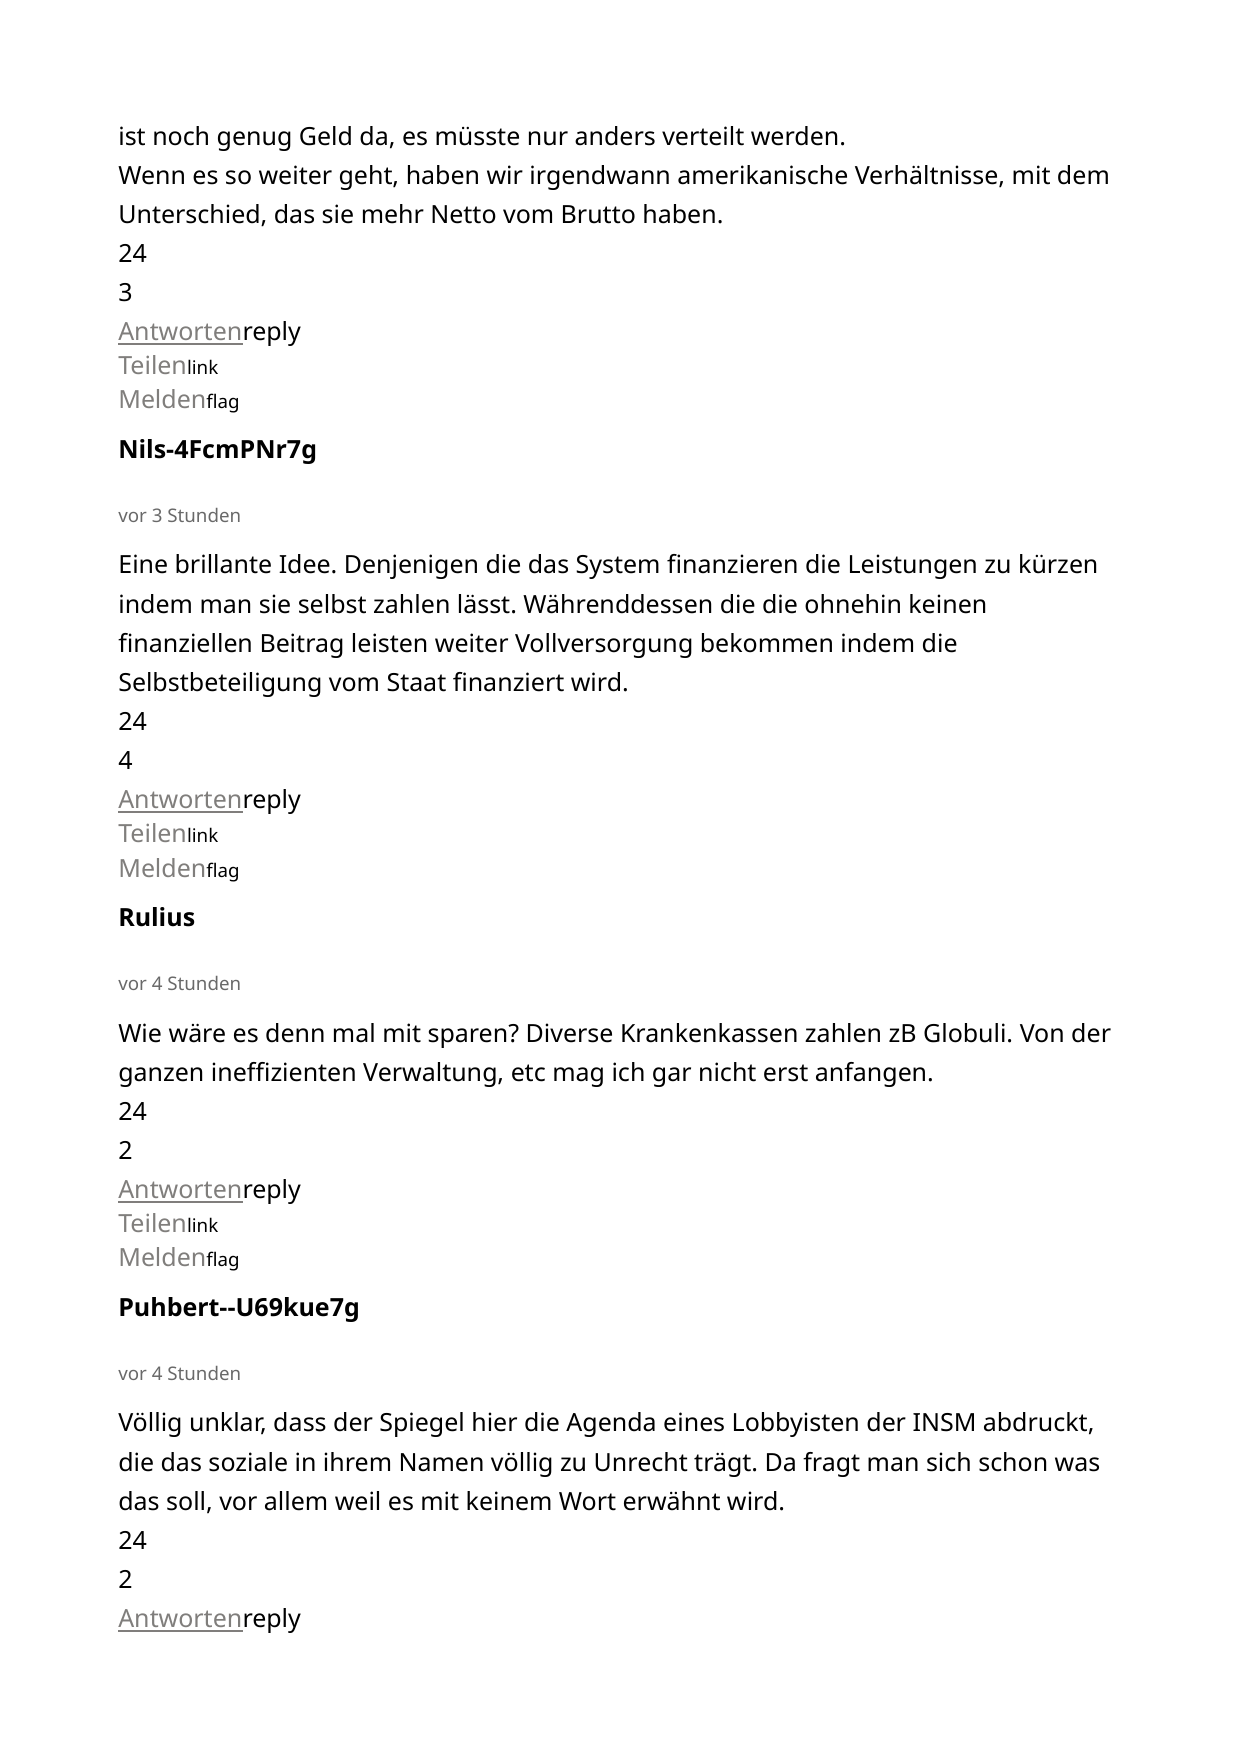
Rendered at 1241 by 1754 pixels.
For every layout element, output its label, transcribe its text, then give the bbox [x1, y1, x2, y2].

text Antwortenreply [118, 1601, 1122, 1635]
text Puhbert--U69kue7g [118, 1290, 1114, 1324]
text ist noch genug Geld da, es müsste nur anders verteilt werden. Wenn es so weiter geht, haben wir irgendwann amerikanische Verhältnisse, mit dem Unterschied, das sie mehr Netto vom Brutto haben. [118, 118, 1122, 231]
text Teilenlink [118, 1206, 1122, 1240]
text Eine brillante Idee. Denjenigen die das System finanzieren die Leistungen zu kürzen indem man sie selbst zahlen lässt. Währenddessen die die ohnehin keinen finanziellen Beitrag leisten weiter Vollversorgung bekommen indem die Selbstbeteiligung vom Staat finanziert wird. [118, 547, 1122, 699]
text Rulius [118, 900, 1114, 934]
text Antwortenreply [118, 1172, 1122, 1206]
text Antwortenreply [118, 314, 1122, 348]
text Meldenflag [118, 850, 1122, 884]
text 24 [118, 1093, 1122, 1128]
text 24 [118, 1522, 1122, 1557]
text vor 4 Stunden [118, 970, 1117, 996]
text 24 [118, 236, 1122, 270]
text Teilenlink [118, 816, 1122, 850]
text Wie wäre es denn mal mit sparen? Diverse Krankenkassen zahlen zB Globuli. Von der ganzen ineffizienten Verwaltung, etc mag ich gar nicht erst anfangen. [118, 1015, 1122, 1088]
text Teilenlink [118, 348, 1122, 382]
text 2 [118, 1133, 1122, 1167]
text Meldenflag [118, 382, 1122, 416]
text Völlig unklar, dass der Spiegel hier die Agenda eines Lobbyisten der INSM abdruckt, die das soziale in ihrem Namen völlig zu Unrecht trägt. Da fragt man sich schon was das soll, vor allem weil es mit keinem Wort erwähnt wird. [118, 1405, 1122, 1517]
text Meldenflag [118, 1240, 1122, 1274]
text 24 [118, 704, 1122, 738]
text 3 [118, 275, 1122, 309]
text Antwortenreply [118, 782, 1122, 816]
text 4 [118, 743, 1122, 777]
text Nils-4FcmPNr7g [118, 432, 1114, 466]
text vor 3 Stunden [118, 502, 1117, 528]
text vor 4 Stunden [118, 1360, 1117, 1386]
text 2 [118, 1562, 1122, 1596]
